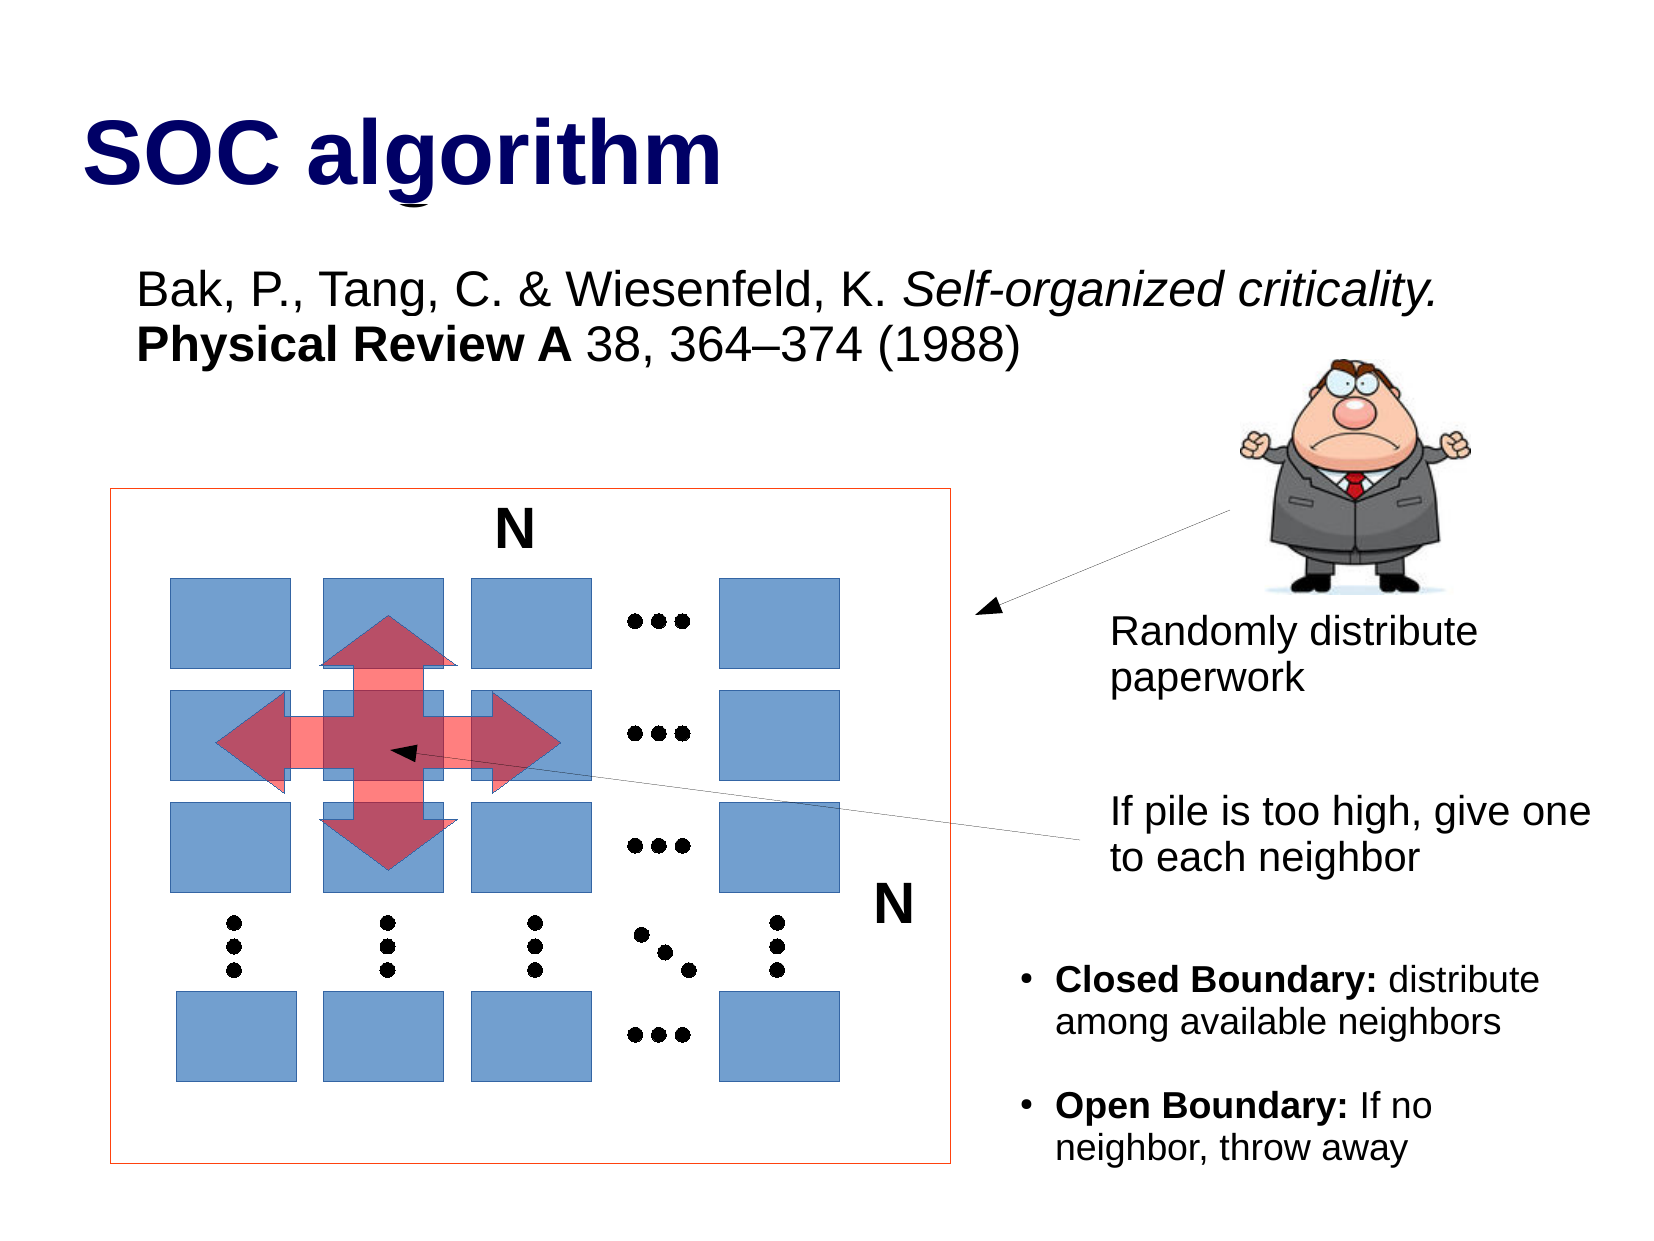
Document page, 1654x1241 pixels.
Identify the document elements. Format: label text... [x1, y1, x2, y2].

title Bak, P., Tang, C. & Wiesenfeld, K. Self-organized criticality. Physical Review A 38, 364–374 (1988) [30, 212, 1519, 421]
text_box [675, 1027, 691, 1043]
text_box [627, 1027, 643, 1043]
text_box [651, 838, 667, 854]
picture [1240, 359, 1471, 595]
text_box [769, 962, 785, 978]
text_box [675, 838, 691, 854]
text_box [170, 578, 592, 893]
text_box [681, 962, 697, 978]
text_box [719, 991, 840, 1082]
text_box [176, 991, 297, 1082]
text_box [380, 915, 396, 931]
text_box [657, 944, 673, 961]
text_box [769, 915, 785, 931]
text_box N [858, 863, 931, 944]
text_box [170, 578, 291, 669]
text_box N [480, 488, 552, 569]
text_box [651, 725, 667, 741]
text_box [798, 802, 840, 808]
text_box [226, 938, 242, 955]
text_box [226, 962, 242, 978]
text_box [170, 802, 291, 893]
text_box [226, 915, 242, 931]
text_box [471, 578, 592, 669]
text_box [323, 991, 444, 1082]
text_box [719, 802, 840, 893]
text_box [627, 613, 643, 629]
text_box [674, 613, 690, 629]
title SOC algorithm [82, 49, 1571, 257]
text_box [719, 578, 840, 669]
text_box [527, 938, 543, 954]
text_box [674, 725, 691, 742]
text_box [769, 938, 785, 954]
text_box [634, 927, 650, 943]
text_box [471, 991, 592, 1082]
text_box [471, 802, 592, 893]
text_box Randomly distribute paperwork [1095, 600, 1501, 709]
text_box [719, 690, 840, 781]
text_box [527, 915, 543, 931]
text_box [627, 838, 643, 854]
text_box [651, 1027, 667, 1043]
text_box [380, 938, 396, 954]
text_box [651, 613, 667, 629]
text_box [627, 725, 643, 741]
text_box [527, 962, 543, 978]
text_box [379, 962, 396, 978]
text_box If pile is too high, give one to each neighbor [1095, 780, 1636, 889]
text_box Closed Boundary: distribute among available neighbors Open Boundary: If no neighbor, throw away [1005, 951, 1576, 1176]
